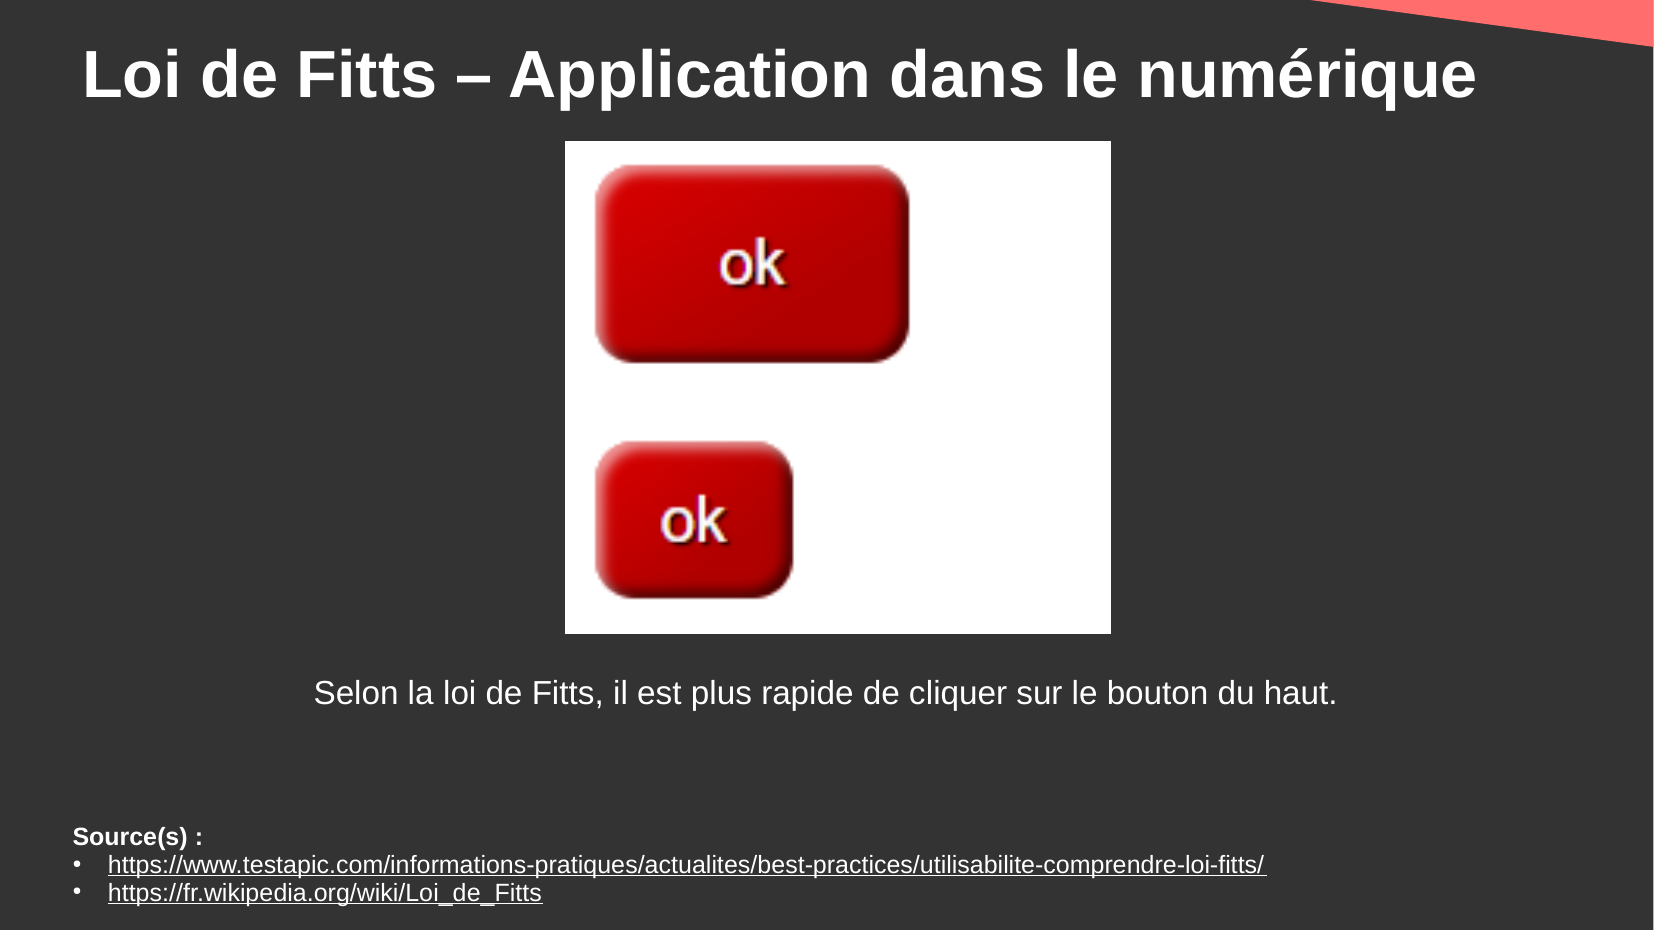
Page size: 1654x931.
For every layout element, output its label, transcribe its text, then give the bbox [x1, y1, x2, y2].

picture [565, 141, 1111, 634]
text_box [1310, 0, 1654, 47]
text_box Source(s) : https://www.testapic.com/informations-pratiques/actualites/best-practices/utilisabilite-comprendre-loi-fitts/ https://fr.wikipedia.org/wiki/Loi_de_Fitts [57, 815, 1543, 914]
title Loi de Fitts – Application dans le numérique [82, 37, 1571, 114]
text_box Selon la loi de Fitts, il est plus rapide de cliquer sur le bouton du haut. [277, 667, 1376, 721]
